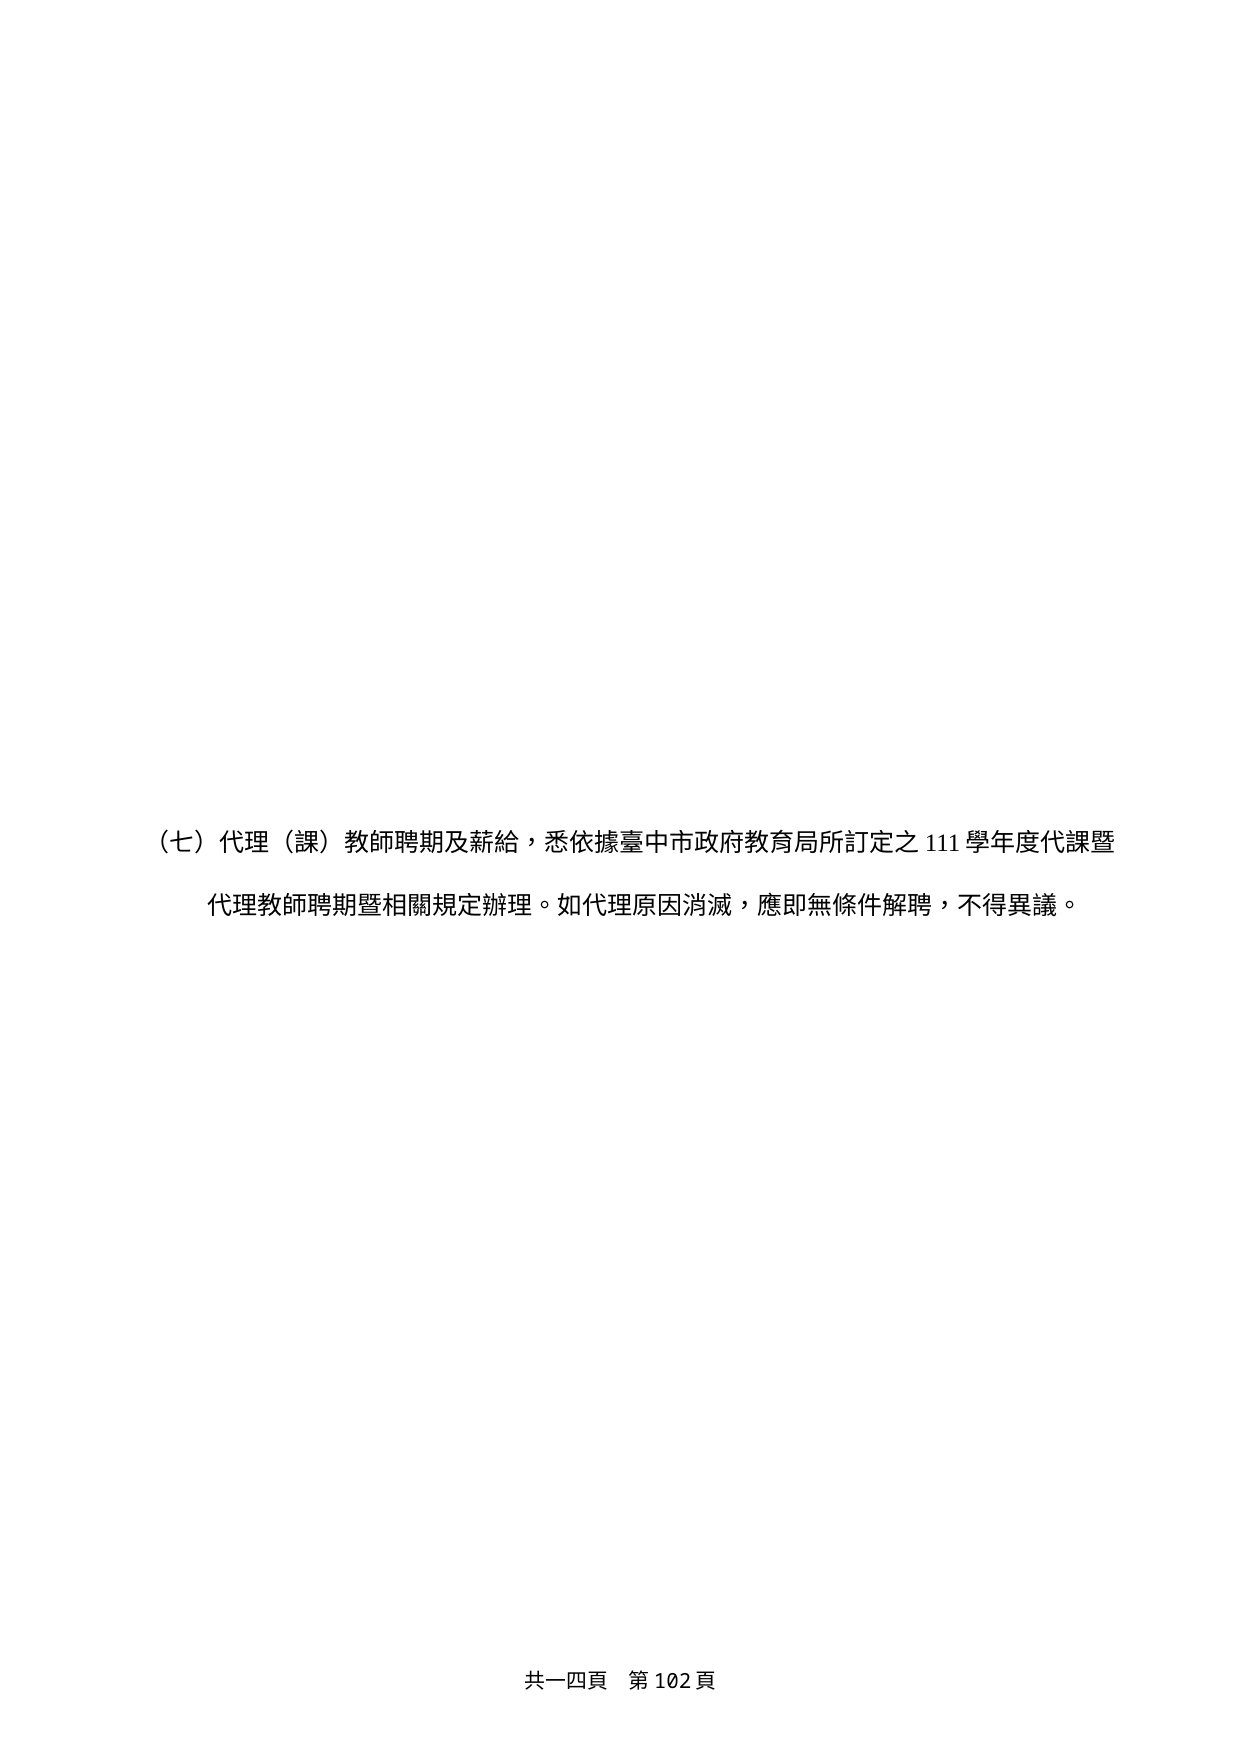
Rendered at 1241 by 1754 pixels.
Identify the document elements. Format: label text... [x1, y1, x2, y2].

text （七）代理（課）教師聘期及薪給，悉依據臺中市政府教育局所訂定之111學年度代課暨代理教師聘期暨相關規定辦理。如代理原因消滅，應即無條件解聘，不得異議。 [144, 799, 1122, 924]
